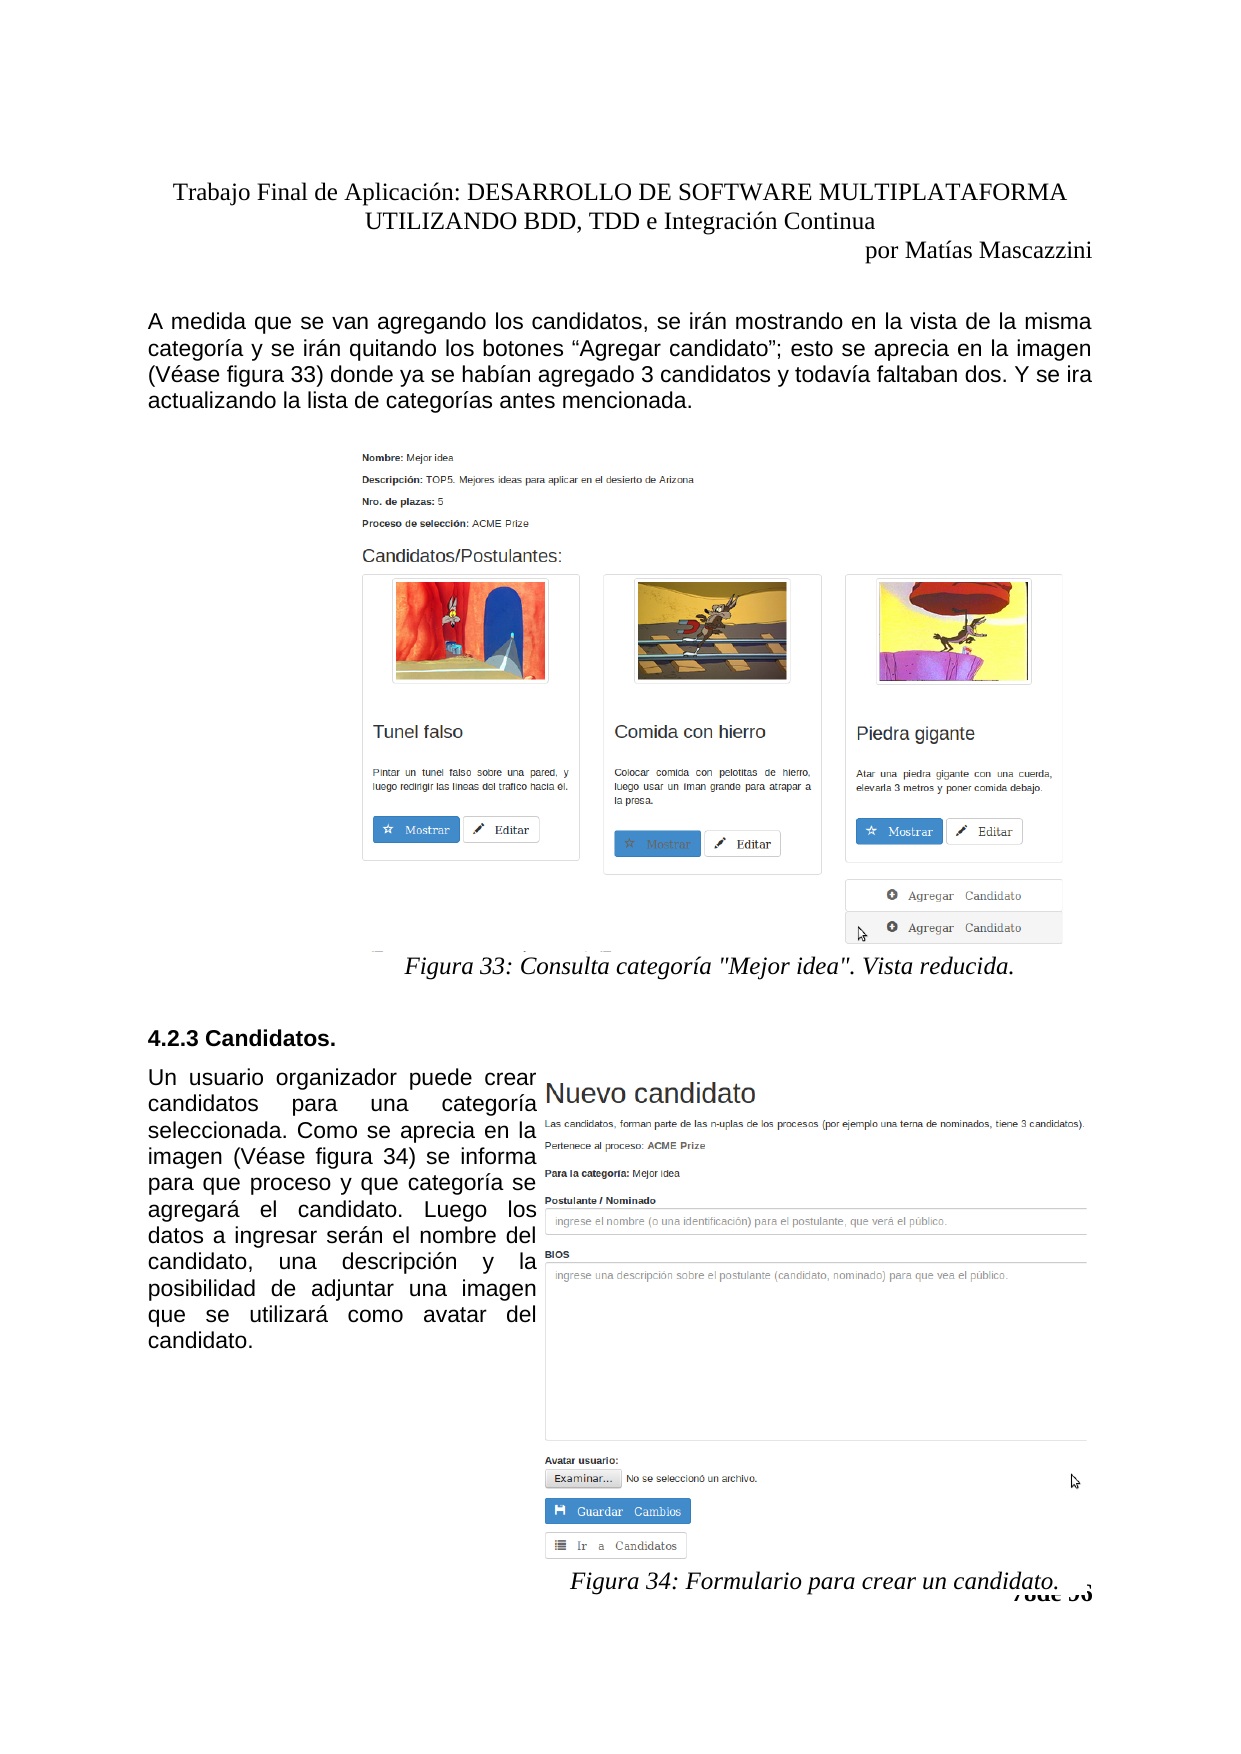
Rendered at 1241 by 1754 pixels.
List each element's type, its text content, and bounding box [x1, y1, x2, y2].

text [356, 438, 1063, 450]
text Figura 33: Consulta categoría "Mejor idea". Vista reducida. [356, 952, 1063, 980]
picture [542, 1080, 1087, 1567]
text Un usuario organizador puede crear candidatos para una categoría seleccionada. Como se aprecia en la imagen (Véase figura 34) se informa para que proceso y que categoría se agregará el candidato. Luego los datos a ingresar serán el nombre del candidato, una descripción y la posibilidad de adjuntar una imagen que se utilizará como avatar del candidato. [148, 1064, 1093, 1354]
text 4.2.3 Candidatos. [148, 1025, 1093, 1051]
text A medida que se van agregando los candidatos, se irán mostrando en la vista de la misma categoría y se irán quitando los botones “Agregar candidato”; esto se aprecia en la imagen (Véase figura 33) donde ya se habían agregado 3 candidatos y todavía faltaban dos. Y se ira actualizando la lista de categorías antes mencionada. [148, 308, 1093, 414]
text Figura 34: Formulario para crear un candidato. [543, 1567, 1087, 1595]
picture [356, 450, 1063, 952]
